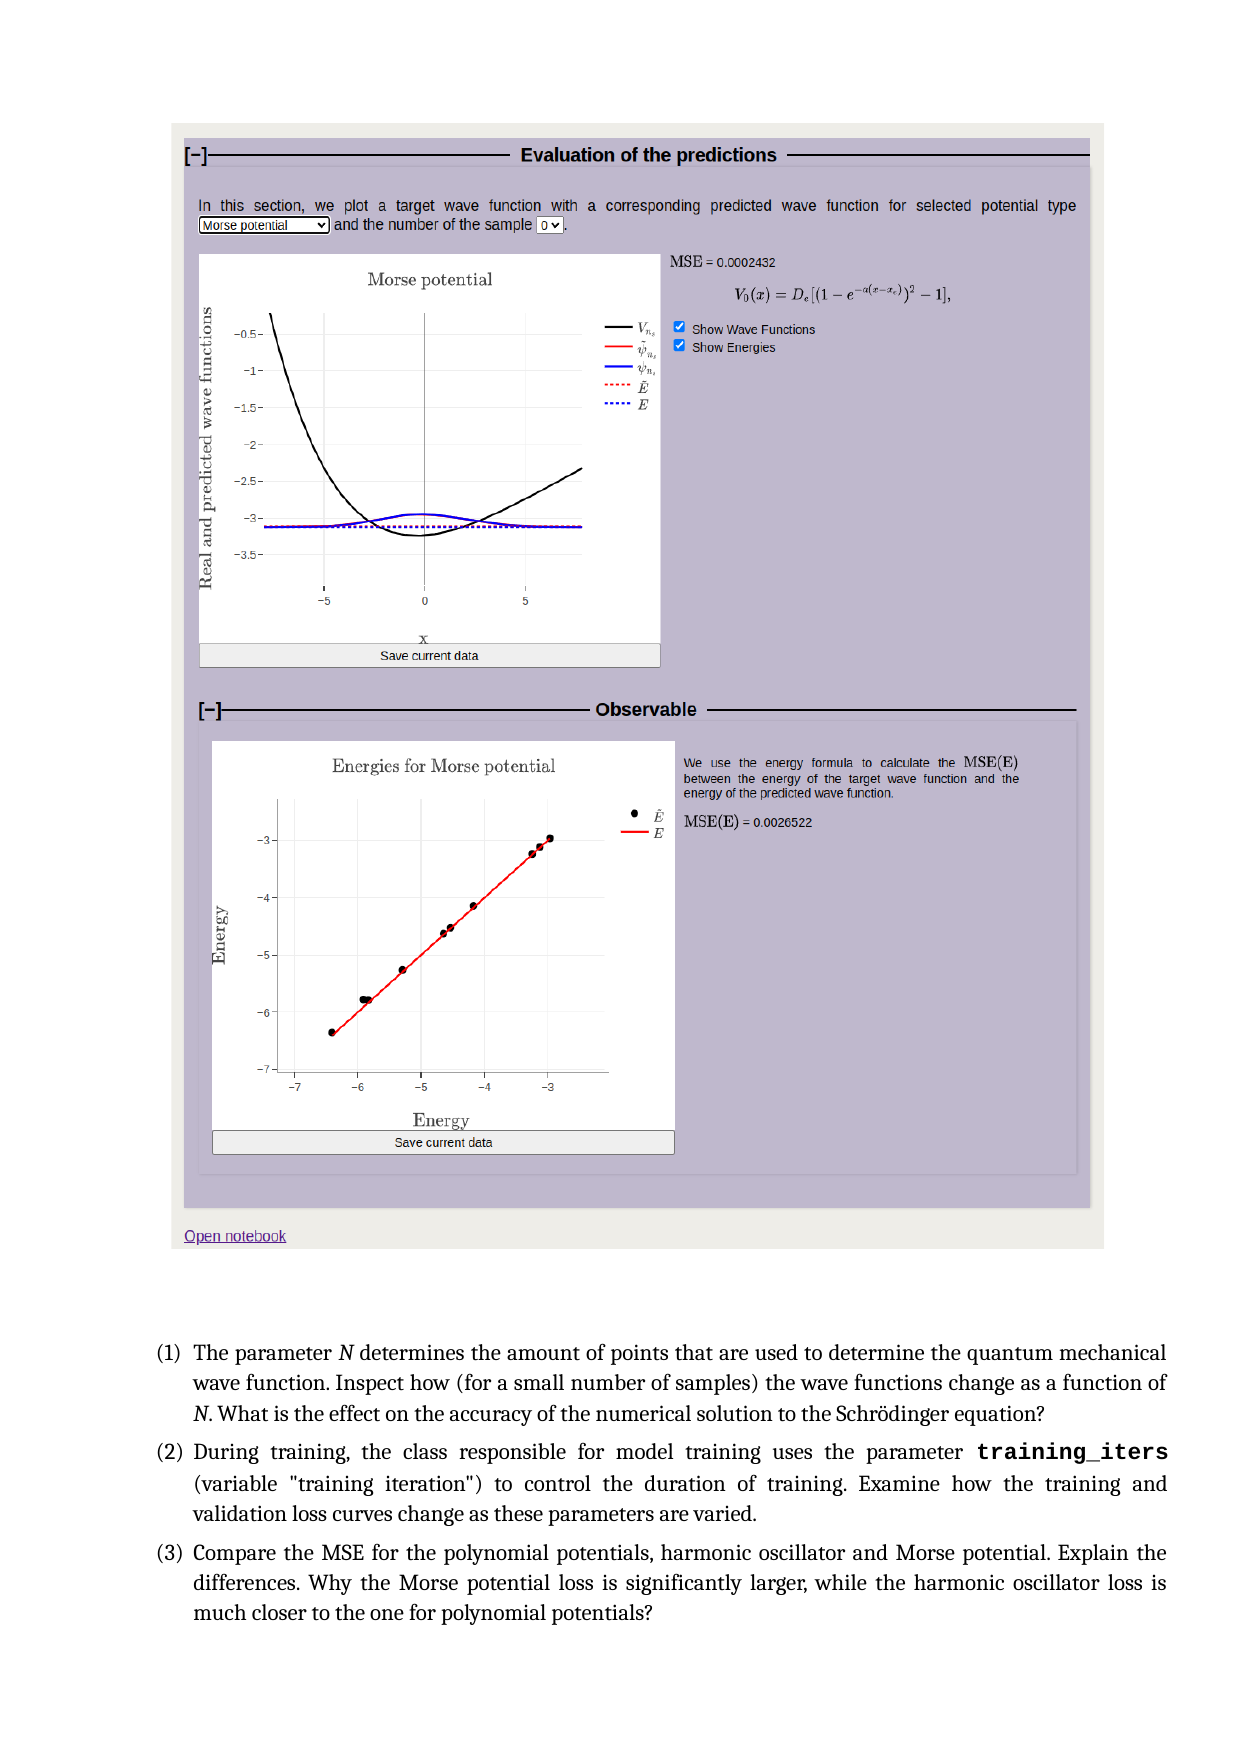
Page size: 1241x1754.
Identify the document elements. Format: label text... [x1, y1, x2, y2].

list The parameter N determines the amount of points that are used to determine the quantum mechanical wave function. Inspect how (for a small number of samples) the wave functions change as a function of N. What is the effect on the accuracy of the numerical solution to the Schrödinger equation? [156, 1340, 1169, 1427]
picture [171, 123, 1105, 1249]
list During training, the class responsible for model training uses the parameter training_iters (variable "training iteration") to control the duration of training. Examine how the training and validation loss curves change as these parameters are varied. [156, 1439, 1169, 1527]
table_header [118, 118, 1158, 1281]
list Compare the MSE for the polynomial potentials, harmonic oscillator and Morse potential. Explain the differences. Why the Morse potential loss is significantly larger, while the harmonic oscillator loss is much closer to the one for polynomial potentials? [156, 1539, 1169, 1626]
